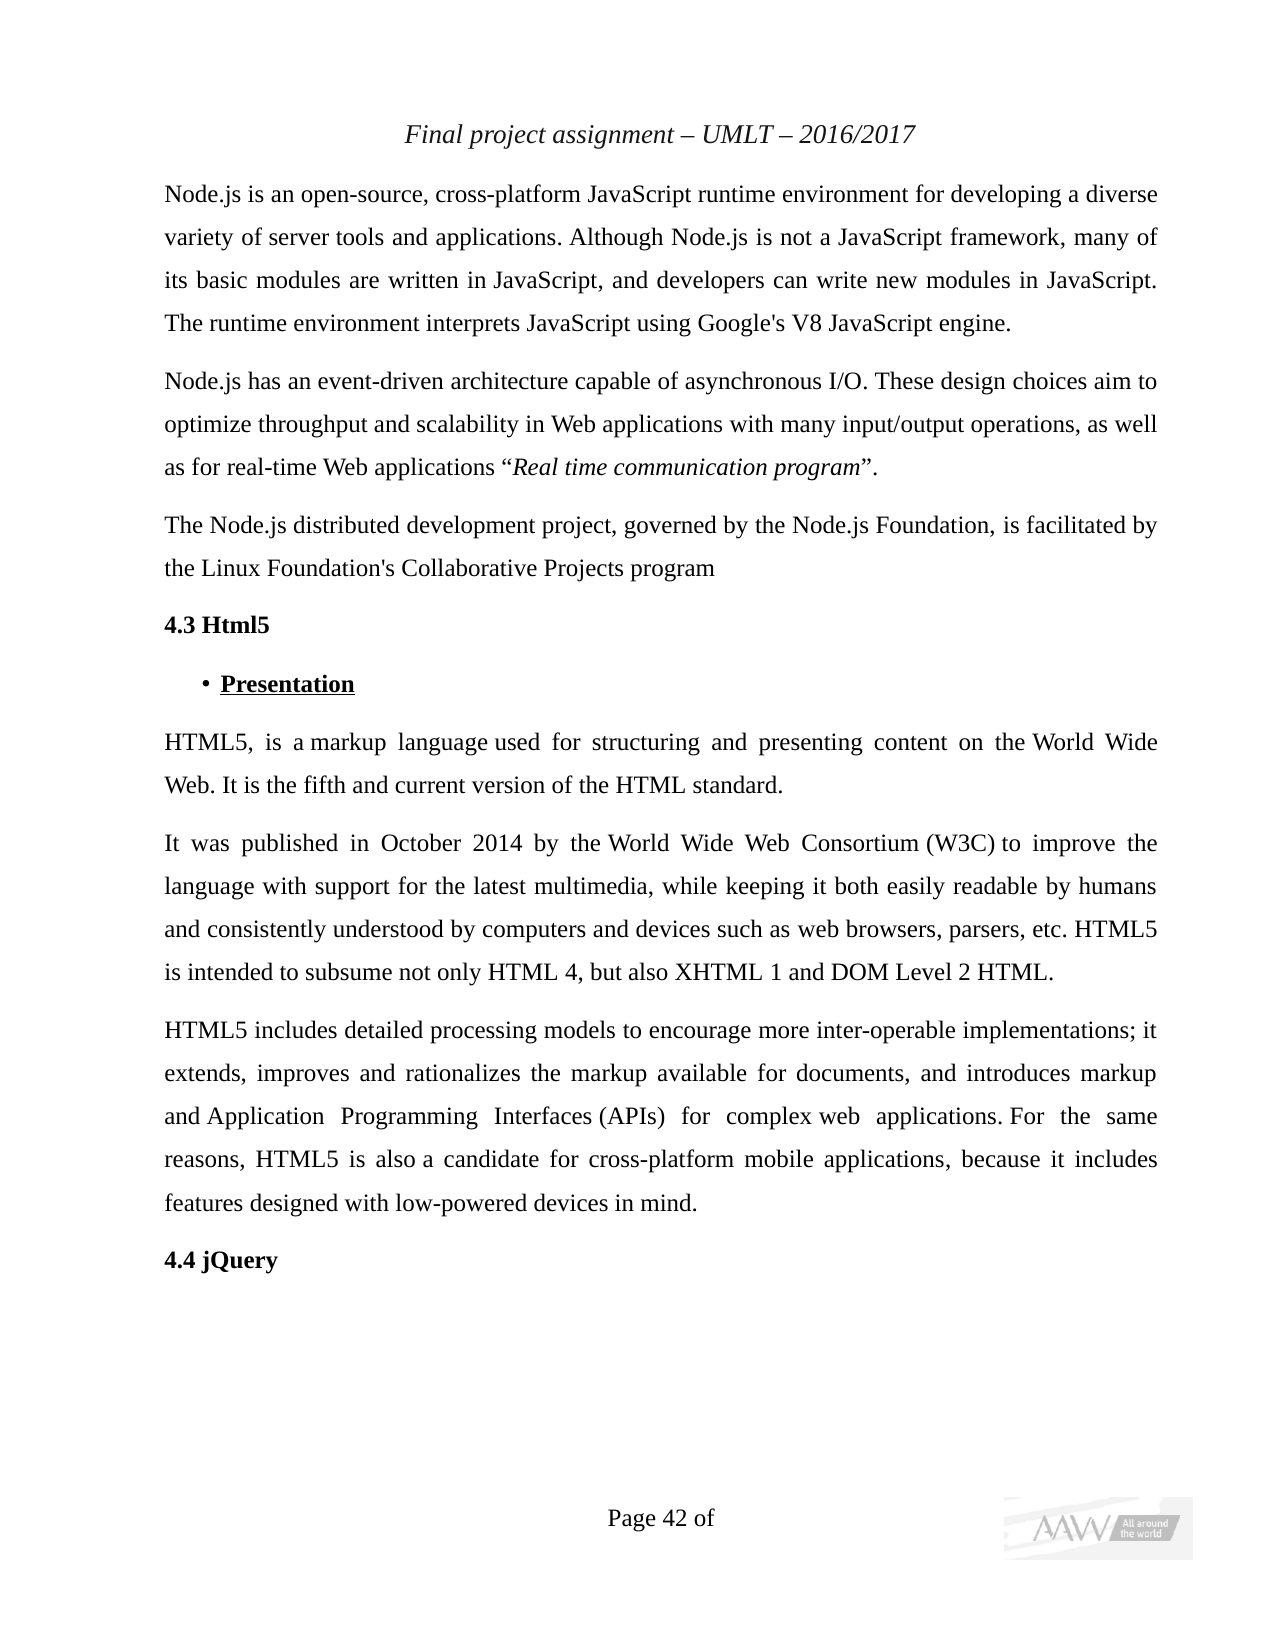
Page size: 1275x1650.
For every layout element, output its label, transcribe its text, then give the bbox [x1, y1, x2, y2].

text The Node.js distributed development project, governed by the Node.js Foundation, is facilitated by the Linux Foundation's Collaborative Projects program [164, 510, 1158, 582]
text It was published in October 2014 by the World Wide Web Consortium (W3C) to improve the language with support for the latest multimedia, while keeping it both easily readable by humans and consistently understood by computers and devices such as web browsers, parsers, etc. HTML5 is intended to subsume not only HTML 4, but also XHTML 1 and DOM Level 2 HTML. [164, 828, 1158, 986]
text Node.js has an event-driven architecture capable of asynchronous I/O. These design choices aim to optimize throughput and scalability in Web applications with many input/output operations, as well as for real-time Web applications “Real time communication program”. [164, 366, 1158, 481]
text HTML5 includes detailed processing models to encourage more inter-operable implementations; it extends, improves and rationalizes the markup available for documents, and introduces markup and Application Programming Interfaces (APIs) for complex web applications. For the same reasons, HTML5 is also a candidate for cross-platform mobile applications, because it includes features designed with low-powered devices in mind. [164, 1015, 1158, 1216]
list HTML5, is a markup language used for structuring and presenting content on the World Wide Web. It is the fifth and current version of the HTML standard. [164, 727, 1158, 799]
list Presentation [202, 669, 1158, 697]
text Node.js is an open-source, cross-platform JavaScript runtime environment for developing a diverse variety of server tools and applications. Although Node.js is not a JavaScript framework, many of its basic modules are written in JavaScript, and developers can write new modules in JavaScript. The runtime environment interprets JavaScript using Google's V8 JavaScript engine. [164, 179, 1158, 337]
subtitle 4.3 Html5 [164, 611, 1158, 639]
subtitle 4.4 jQuery [164, 1245, 1158, 1274]
picture [1003, 1497, 1193, 1560]
